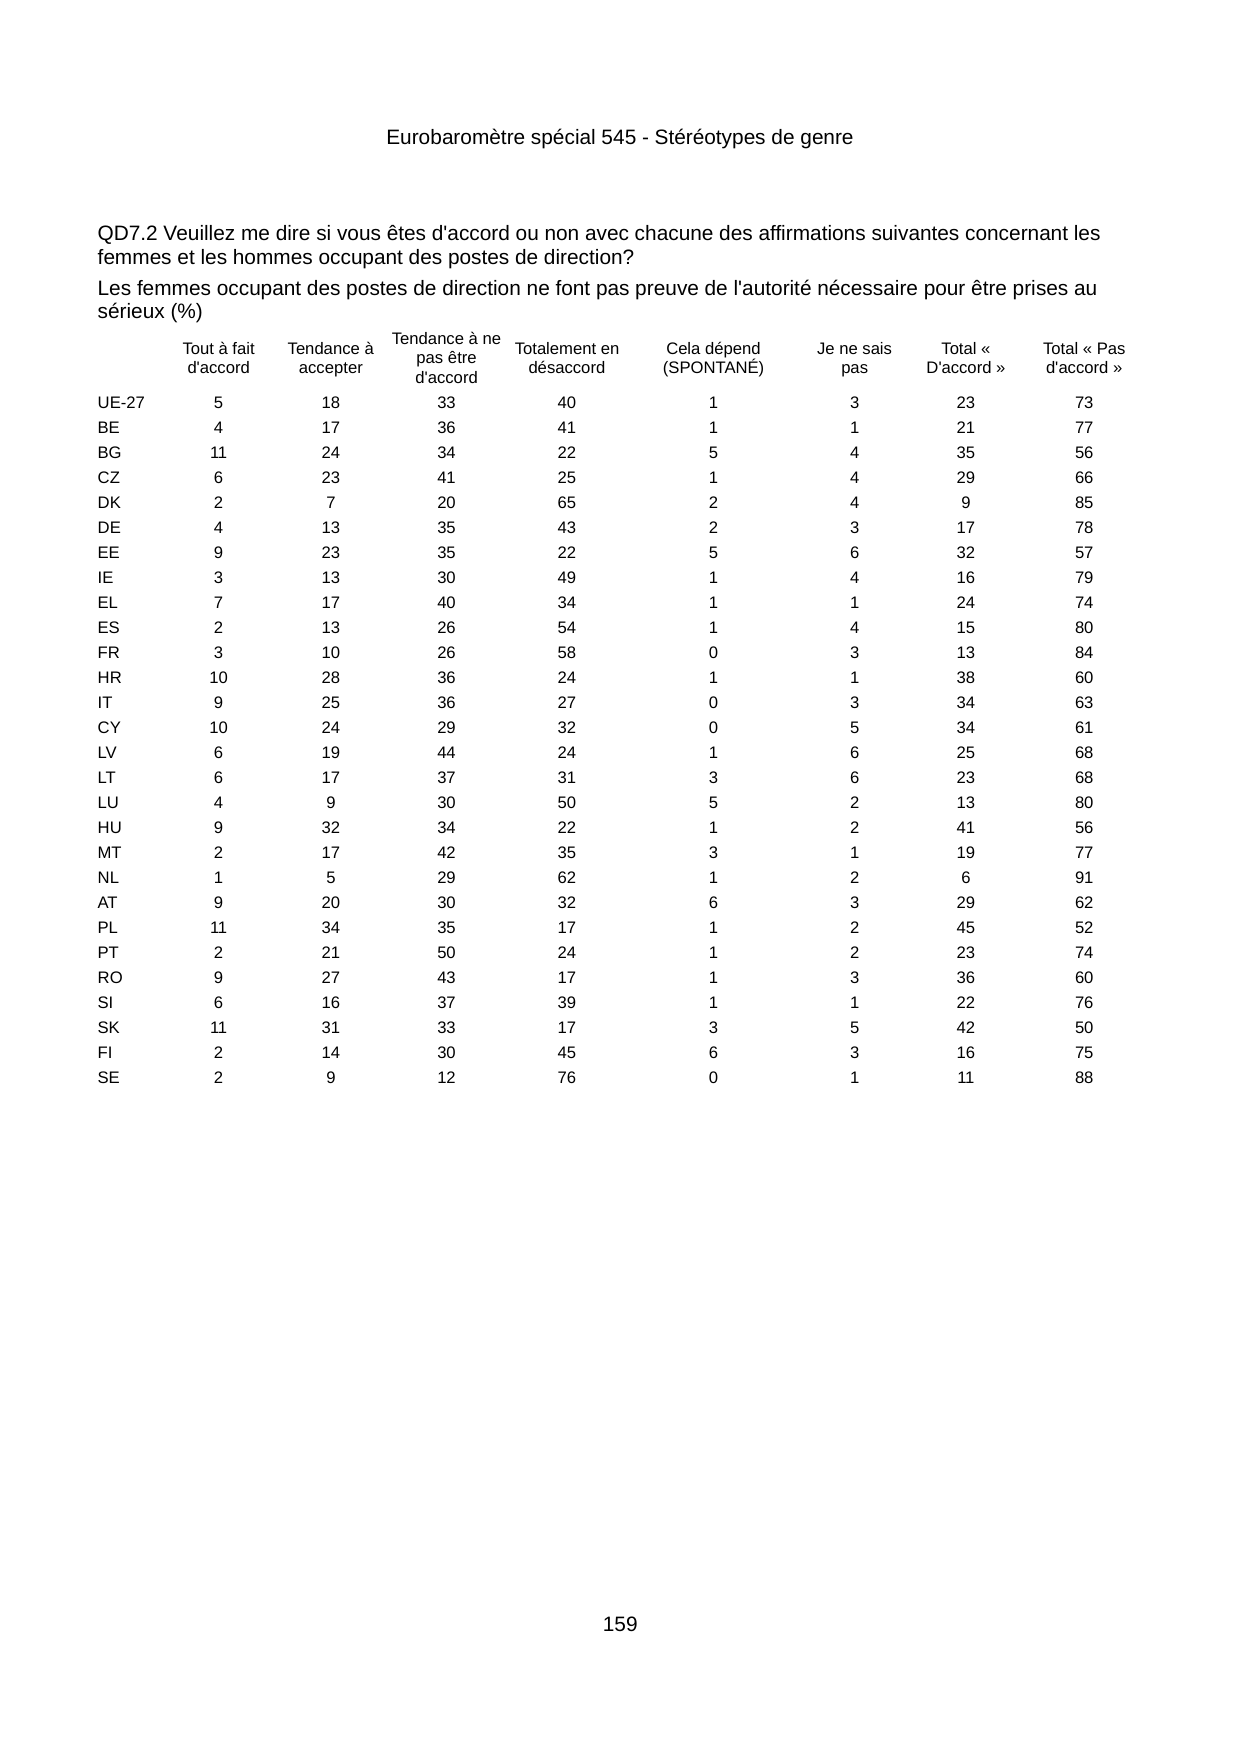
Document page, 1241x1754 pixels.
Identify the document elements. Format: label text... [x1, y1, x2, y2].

table_cell 11 [162, 440, 275, 464]
table_cell 21 [909, 415, 1022, 439]
table_cell 32 [507, 715, 627, 739]
table_cell 2 [162, 1040, 275, 1064]
table_cell 80 [1022, 615, 1146, 639]
table_cell 36 [386, 690, 507, 714]
table_cell 2 [800, 865, 909, 889]
table_cell 4 [800, 440, 909, 464]
table_cell 13 [909, 790, 1022, 814]
table_cell 2 [162, 490, 275, 514]
table_cell HR [95, 665, 162, 689]
table_cell 34 [507, 590, 627, 614]
table_cell 1 [800, 1065, 909, 1089]
table_cell 34 [386, 440, 507, 464]
table_cell 34 [909, 690, 1022, 714]
table_cell 1 [627, 590, 800, 614]
table_cell 5 [627, 440, 800, 464]
table_cell 4 [162, 515, 275, 539]
table_cell 23 [275, 540, 386, 564]
table_cell 77 [1022, 840, 1146, 864]
table_cell CZ [95, 465, 162, 489]
table_cell 76 [507, 1065, 627, 1089]
table_cell 17 [507, 915, 627, 939]
table_cell 13 [275, 615, 386, 639]
table_cell 13 [275, 515, 386, 539]
table_cell 3 [800, 965, 909, 989]
table_cell LU [95, 790, 162, 814]
table_cell 20 [386, 490, 507, 514]
table_cell Je ne sais pas [800, 326, 909, 389]
table_cell 1 [627, 390, 800, 414]
table_cell 17 [275, 840, 386, 864]
table_cell 77 [1022, 415, 1146, 439]
table_cell 74 [1022, 940, 1146, 964]
table_cell 43 [386, 965, 507, 989]
table_cell 24 [275, 715, 386, 739]
table_cell 1 [627, 565, 800, 589]
table_cell 50 [1022, 1015, 1146, 1039]
table_cell 27 [507, 690, 627, 714]
table_cell 41 [386, 465, 507, 489]
table_cell 1 [627, 415, 800, 439]
table_cell 45 [507, 1040, 627, 1064]
table_cell 35 [386, 540, 507, 564]
table_cell 27 [275, 965, 386, 989]
table_cell 30 [386, 565, 507, 589]
table_cell 2 [800, 815, 909, 839]
table_cell 9 [909, 490, 1022, 514]
table_cell 68 [1022, 740, 1146, 764]
table_cell 49 [507, 565, 627, 589]
table_cell 2 [162, 840, 275, 864]
table_cell 24 [507, 740, 627, 764]
table_cell 80 [1022, 790, 1146, 814]
table_cell AT [95, 890, 162, 914]
table_cell 3 [800, 890, 909, 914]
table_cell 19 [275, 740, 386, 764]
table_cell 19 [909, 840, 1022, 864]
table_cell 1 [627, 465, 800, 489]
table_cell 1 [627, 740, 800, 764]
table_cell Total « D'accord » [909, 326, 1022, 389]
table_cell 1 [800, 990, 909, 1014]
table_cell 29 [386, 715, 507, 739]
table_cell 9 [162, 540, 275, 564]
table_cell 3 [800, 515, 909, 539]
table_cell 33 [386, 1015, 507, 1039]
table_cell 2 [800, 790, 909, 814]
table_cell PT [95, 940, 162, 964]
table_cell 9 [275, 1065, 386, 1089]
table_cell 12 [386, 1065, 507, 1089]
table_cell 4 [800, 615, 909, 639]
table_cell 35 [909, 440, 1022, 464]
table_cell 42 [909, 1015, 1022, 1039]
table_cell 41 [909, 815, 1022, 839]
table_cell 11 [162, 1015, 275, 1039]
table_cell 1 [627, 815, 800, 839]
table_cell BE [95, 415, 162, 439]
table_cell 18 [275, 390, 386, 414]
table_cell 3 [627, 765, 800, 789]
table_cell 32 [909, 540, 1022, 564]
table_cell 3 [627, 1015, 800, 1039]
table_cell 33 [386, 390, 507, 414]
table_cell 14 [275, 1040, 386, 1064]
table_cell 91 [1022, 865, 1146, 889]
table_cell Tendance à accepter [275, 326, 386, 389]
table_cell 9 [162, 965, 275, 989]
table_cell MT [95, 840, 162, 864]
table_cell 29 [386, 865, 507, 889]
table_cell 0 [627, 640, 800, 664]
table_cell 3 [162, 640, 275, 664]
table_cell HU [95, 815, 162, 839]
table_cell 1 [627, 615, 800, 639]
table_cell 30 [386, 1040, 507, 1064]
table_cell 5 [275, 865, 386, 889]
table_cell 7 [162, 590, 275, 614]
table_cell UE-27 [95, 390, 162, 414]
table_cell 25 [507, 465, 627, 489]
table_cell 30 [386, 790, 507, 814]
table_cell 1 [800, 415, 909, 439]
table_cell 58 [507, 640, 627, 664]
table_cell 2 [800, 940, 909, 964]
table_cell 6 [800, 740, 909, 764]
table_cell 60 [1022, 665, 1146, 689]
table_cell 40 [507, 390, 627, 414]
table_cell ES [95, 615, 162, 639]
table_cell 1 [627, 665, 800, 689]
table_cell 54 [507, 615, 627, 639]
table_cell 31 [507, 765, 627, 789]
table_cell 6 [162, 990, 275, 1014]
table_cell 2 [627, 490, 800, 514]
table_cell 62 [507, 865, 627, 889]
table_cell 6 [627, 890, 800, 914]
table_cell Total « Pas d'accord » [1022, 326, 1146, 389]
table_cell 43 [507, 515, 627, 539]
table_cell 6 [800, 765, 909, 789]
table_cell 88 [1022, 1065, 1146, 1089]
table_cell DE [95, 515, 162, 539]
table_cell 16 [275, 990, 386, 1014]
table_cell 0 [627, 715, 800, 739]
table_cell 73 [1022, 390, 1146, 414]
table_cell 3 [800, 640, 909, 664]
table_cell 13 [909, 640, 1022, 664]
table_cell LV [95, 740, 162, 764]
table_cell Tendance à ne pas être d'accord [386, 326, 507, 389]
table_cell 6 [162, 465, 275, 489]
table_cell 7 [275, 490, 386, 514]
table_cell 52 [1022, 915, 1146, 939]
table_cell 34 [909, 715, 1022, 739]
table_cell 0 [627, 690, 800, 714]
table_cell 17 [275, 590, 386, 614]
table_cell 3 [800, 390, 909, 414]
table_cell 36 [386, 665, 507, 689]
table_cell RO [95, 965, 162, 989]
table_cell SE [95, 1065, 162, 1089]
table_cell Cela dépend (SPONTANÉ) [627, 326, 800, 389]
table_cell 0 [627, 1065, 800, 1089]
table_cell 35 [386, 515, 507, 539]
table_cell 78 [1022, 515, 1146, 539]
table_cell 24 [507, 665, 627, 689]
table_cell 84 [1022, 640, 1146, 664]
table_cell [95, 326, 162, 389]
table_cell 32 [507, 890, 627, 914]
table_cell 24 [275, 440, 386, 464]
table_cell 2 [162, 1065, 275, 1089]
table_cell 60 [1022, 965, 1146, 989]
table_cell 35 [507, 840, 627, 864]
table_cell FI [95, 1040, 162, 1064]
table_cell 32 [275, 815, 386, 839]
table_cell Totalement en désaccord [507, 326, 627, 389]
table_cell 16 [909, 1040, 1022, 1064]
table_cell 75 [1022, 1040, 1146, 1064]
table_cell 42 [386, 840, 507, 864]
table_cell 17 [507, 965, 627, 989]
table_cell 68 [1022, 765, 1146, 789]
table_cell 50 [507, 790, 627, 814]
table_cell 5 [627, 540, 800, 564]
table_cell 6 [162, 765, 275, 789]
table_cell 3 [800, 1040, 909, 1064]
table_cell DK [95, 490, 162, 514]
table_cell 17 [275, 415, 386, 439]
table_cell Tout à fait d'accord [162, 326, 275, 389]
table_header QD7.2 Veuillez me dire si vous êtes d'accord ou non avec chacune des affirmations suivantes concernant les femmes et les hommes occupant des postes de direction? [95, 217, 1146, 272]
table_cell 74 [1022, 590, 1146, 614]
table_cell 38 [909, 665, 1022, 689]
table_cell 11 [162, 915, 275, 939]
table_cell 63 [1022, 690, 1146, 714]
table_cell 2 [627, 515, 800, 539]
table_cell 36 [386, 415, 507, 439]
table_cell 4 [162, 790, 275, 814]
table_cell 6 [627, 1040, 800, 1064]
table_cell 6 [800, 540, 909, 564]
table_cell 76 [1022, 990, 1146, 1014]
table_cell SK [95, 1015, 162, 1039]
table_cell 37 [386, 990, 507, 1014]
table_cell 66 [1022, 465, 1146, 489]
table_cell 41 [507, 415, 627, 439]
table_cell 61 [1022, 715, 1146, 739]
table_cell NL [95, 865, 162, 889]
table_cell 35 [386, 915, 507, 939]
table_cell 6 [909, 865, 1022, 889]
table_cell 9 [162, 815, 275, 839]
table_cell 30 [386, 890, 507, 914]
table_cell 22 [507, 815, 627, 839]
table_cell 40 [386, 590, 507, 614]
table_cell 17 [909, 515, 1022, 539]
table_cell 3 [800, 690, 909, 714]
table_cell 9 [162, 690, 275, 714]
table_cell 79 [1022, 565, 1146, 589]
table_cell 29 [909, 890, 1022, 914]
table_cell 11 [909, 1065, 1022, 1089]
table_cell 5 [627, 790, 800, 814]
table_cell 25 [275, 690, 386, 714]
table_cell 21 [275, 940, 386, 964]
table_cell 1 [627, 990, 800, 1014]
table_cell 26 [386, 640, 507, 664]
table_cell 65 [507, 490, 627, 514]
table_cell 22 [909, 990, 1022, 1014]
table_cell 23 [909, 765, 1022, 789]
table_cell 50 [386, 940, 507, 964]
table_cell SI [95, 990, 162, 1014]
table_cell 10 [162, 715, 275, 739]
table_cell 2 [800, 915, 909, 939]
table_cell 1 [800, 840, 909, 864]
table_cell 28 [275, 665, 386, 689]
table_cell 25 [909, 740, 1022, 764]
table_cell 22 [507, 540, 627, 564]
table_cell 9 [162, 890, 275, 914]
table_cell 17 [275, 765, 386, 789]
table_cell 17 [507, 1015, 627, 1039]
table_cell 1 [162, 865, 275, 889]
table_cell 22 [507, 440, 627, 464]
table_cell 2 [162, 940, 275, 964]
table_cell 24 [909, 590, 1022, 614]
table_cell 57 [1022, 540, 1146, 564]
table_cell 1 [627, 865, 800, 889]
table_cell 34 [275, 915, 386, 939]
table_cell PL [95, 915, 162, 939]
table_cell 1 [627, 915, 800, 939]
table_cell 85 [1022, 490, 1146, 514]
table_cell FR [95, 640, 162, 664]
table_cell 9 [275, 790, 386, 814]
table_cell 5 [162, 390, 275, 414]
table_cell EE [95, 540, 162, 564]
table_cell 3 [627, 840, 800, 864]
table_cell 4 [800, 490, 909, 514]
table_cell 56 [1022, 440, 1146, 464]
table_cell 5 [800, 715, 909, 739]
table_cell 13 [275, 565, 386, 589]
table_cell 62 [1022, 890, 1146, 914]
table_cell 1 [800, 590, 909, 614]
table_cell 5 [800, 1015, 909, 1039]
table_cell CY [95, 715, 162, 739]
table_cell 3 [162, 565, 275, 589]
table_cell 39 [507, 990, 627, 1014]
table_cell 45 [909, 915, 1022, 939]
table_cell 10 [162, 665, 275, 689]
table_cell IT [95, 690, 162, 714]
table_cell 4 [800, 465, 909, 489]
table_cell BG [95, 440, 162, 464]
table_cell IE [95, 565, 162, 589]
table_cell 15 [909, 615, 1022, 639]
table_cell 31 [275, 1015, 386, 1039]
table_cell 56 [1022, 815, 1146, 839]
table_cell 6 [162, 740, 275, 764]
table_cell 34 [386, 815, 507, 839]
table_cell 1 [627, 965, 800, 989]
table_cell 44 [386, 740, 507, 764]
table_cell 4 [162, 415, 275, 439]
table_cell 23 [275, 465, 386, 489]
table_cell 16 [909, 565, 1022, 589]
table_cell 36 [909, 965, 1022, 989]
table_cell 29 [909, 465, 1022, 489]
table_cell 2 [162, 615, 275, 639]
table_cell EL [95, 590, 162, 614]
table_cell 4 [800, 565, 909, 589]
table_cell Les femmes occupant des postes de direction ne font pas preuve de l'autorité nécessaire pour être prises au sérieux (%) [95, 273, 1146, 326]
table_cell 23 [909, 390, 1022, 414]
table_cell 10 [275, 640, 386, 664]
table_cell 37 [386, 765, 507, 789]
table_cell 23 [909, 940, 1022, 964]
table_cell LT [95, 765, 162, 789]
table_cell 1 [627, 940, 800, 964]
table_cell 26 [386, 615, 507, 639]
table_cell 20 [275, 890, 386, 914]
table_cell 24 [507, 940, 627, 964]
table_cell 1 [800, 665, 909, 689]
